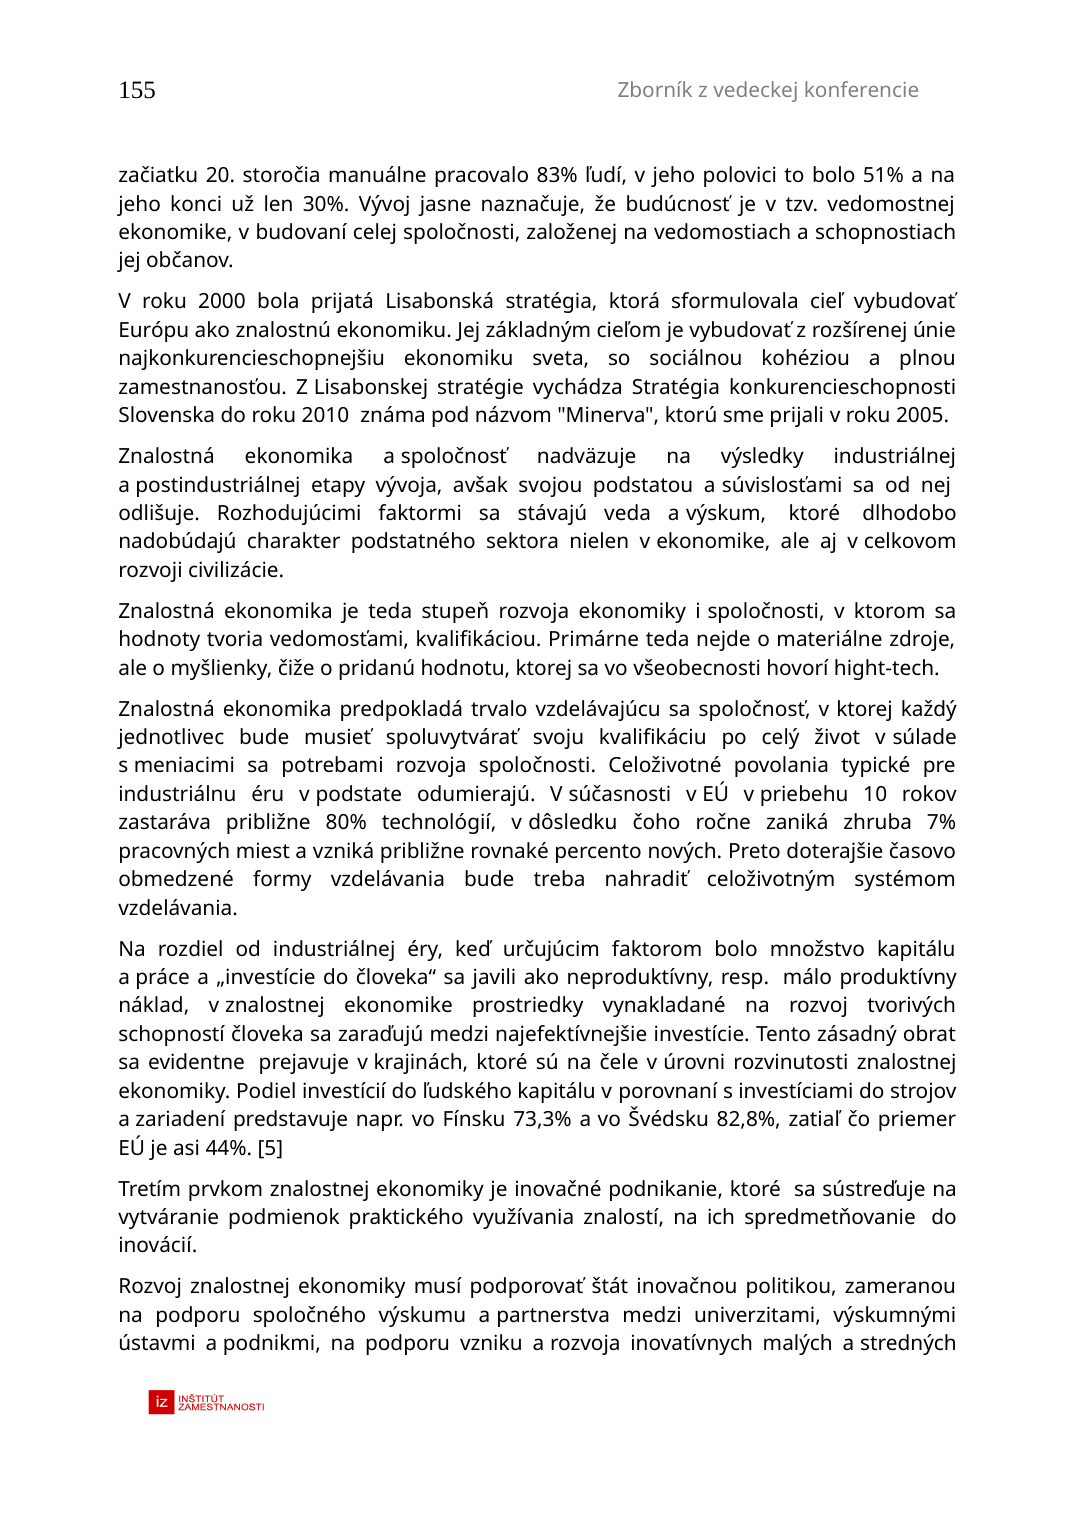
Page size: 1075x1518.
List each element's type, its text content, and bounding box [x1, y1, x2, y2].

text začiatku 20. storočia manuálne pracovalo 83% ľudí, v jeho polovici to bolo 51% a na jeho konci už len 30%. Vývoj jasne naznačuje, že budúcnosť je v tzv. vedomostnej ekonomike, v budovaní celej spoločnosti, založenej na vedomostiach a schopnostiach jej občanov. [118, 160, 957, 274]
text Na rozdiel od industriálnej éry, keď určujúcim faktorom bolo množstvo kapitálu a práce a „investície do človeka“ sa javili ako neproduktívny, resp. málo produktívny náklad, v znalostnej ekonomike prostriedky vynakladané na rozvoj tvorivých schopností človeka sa zaraďujú medzi najefektívnejšie investície. Tento zásadný obrat sa evidentne prejavuje v krajinách, ktoré sú na čele v úrovni rozvinutosti znalostnej ekonomiky. Podiel investícií do ľudského kapitálu v porovnaní s investíciami do strojov a zariadení predstavuje napr. vo Fínsku 73,3% a vo Švédsku 82,8%, zatiaľ čo priemer EÚ je asi 44%. [5] [118, 934, 957, 1161]
text Znalostná ekonomika je teda stupeň rozvoja ekonomiky i spoločnosti, v ktorom sa hodnoty tvoria vedomosťami, kvalifikáciou. Primárne teda nejde o materiálne zdroje, ale o myšlienky, čiže o pridanú hodnotu, ktorej sa vo všeobecnosti hovorí hight-tech. [118, 596, 957, 681]
picture [134, 1370, 278, 1434]
text Rozvoj znalostnej ekonomiky musí podporovať štát inovačnou politikou, zameranou na podporu spoločného výskumu a partnerstva medzi univerzitami, výskumnými ústavmi a podnikmi, na podporu vzniku a rozvoja inovatívnych malých a stredných [118, 1272, 957, 1357]
text Tretím prvkom znalostnej ekonomiky je inovačné podnikanie, ktoré sa sústreďuje na vytváranie podmienok praktického využívania znalostí, na ich spredmetňovanie do inovácií. [118, 1174, 957, 1259]
text Znalostná ekonomika a spoločnosť nadväzuje na výsledky industriálnej a postindustriálnej etapy vývoja, avšak svojou podstatou a súvislosťami sa od nej odlišuje. Rozhodujúcimi faktormi sa stávajú veda a výskum, ktoré dlhodobo nadobúdajú charakter podstatného sektora nielen v ekonomike, ale aj v celkovom rozvoji civilizácie. [118, 441, 957, 583]
text Znalostná ekonomika predpokladá trvalo vzdelávajúcu sa spoločnosť, v ktorej každý jednotlivec bude musieť spoluvytvárať svoju kvalifikáciu po celý život v súlade s meniacimi sa potrebami rozvoja spoločnosti. Celoživotné povolania typické pre industriálnu éru v podstate odumierajú. V súčasnosti v EÚ v priebehu 10 rokov zastaráva približne 80% technológií, v dôsledku čoho ročne zaniká zhruba 7% pracovných miest a vzniká približne rovnaké percento nových. Preto doterajšie časovo obmedzené formy vzdelávania bude treba nahradiť celoživotným systémom vzdelávania. [118, 694, 957, 921]
text V roku 2000 bola prijatá Lisabonská stratégia, ktorá sformulovala cieľ vybudovať Európu ako znalostnú ekonomiku. Jej základným cieľom je vybudovať z rozšírenej únie najkonkurencieschopnejšiu ekonomiku sveta, so sociálnou kohéziou a plnou zamestnanosťou. Z Lisabonskej stratégie vychádza Stratégia konkurencieschopnosti Slovenska do roku 2010 známa pod názvom "Minerva", ktorú sme prijali v roku 2005. [118, 287, 957, 429]
